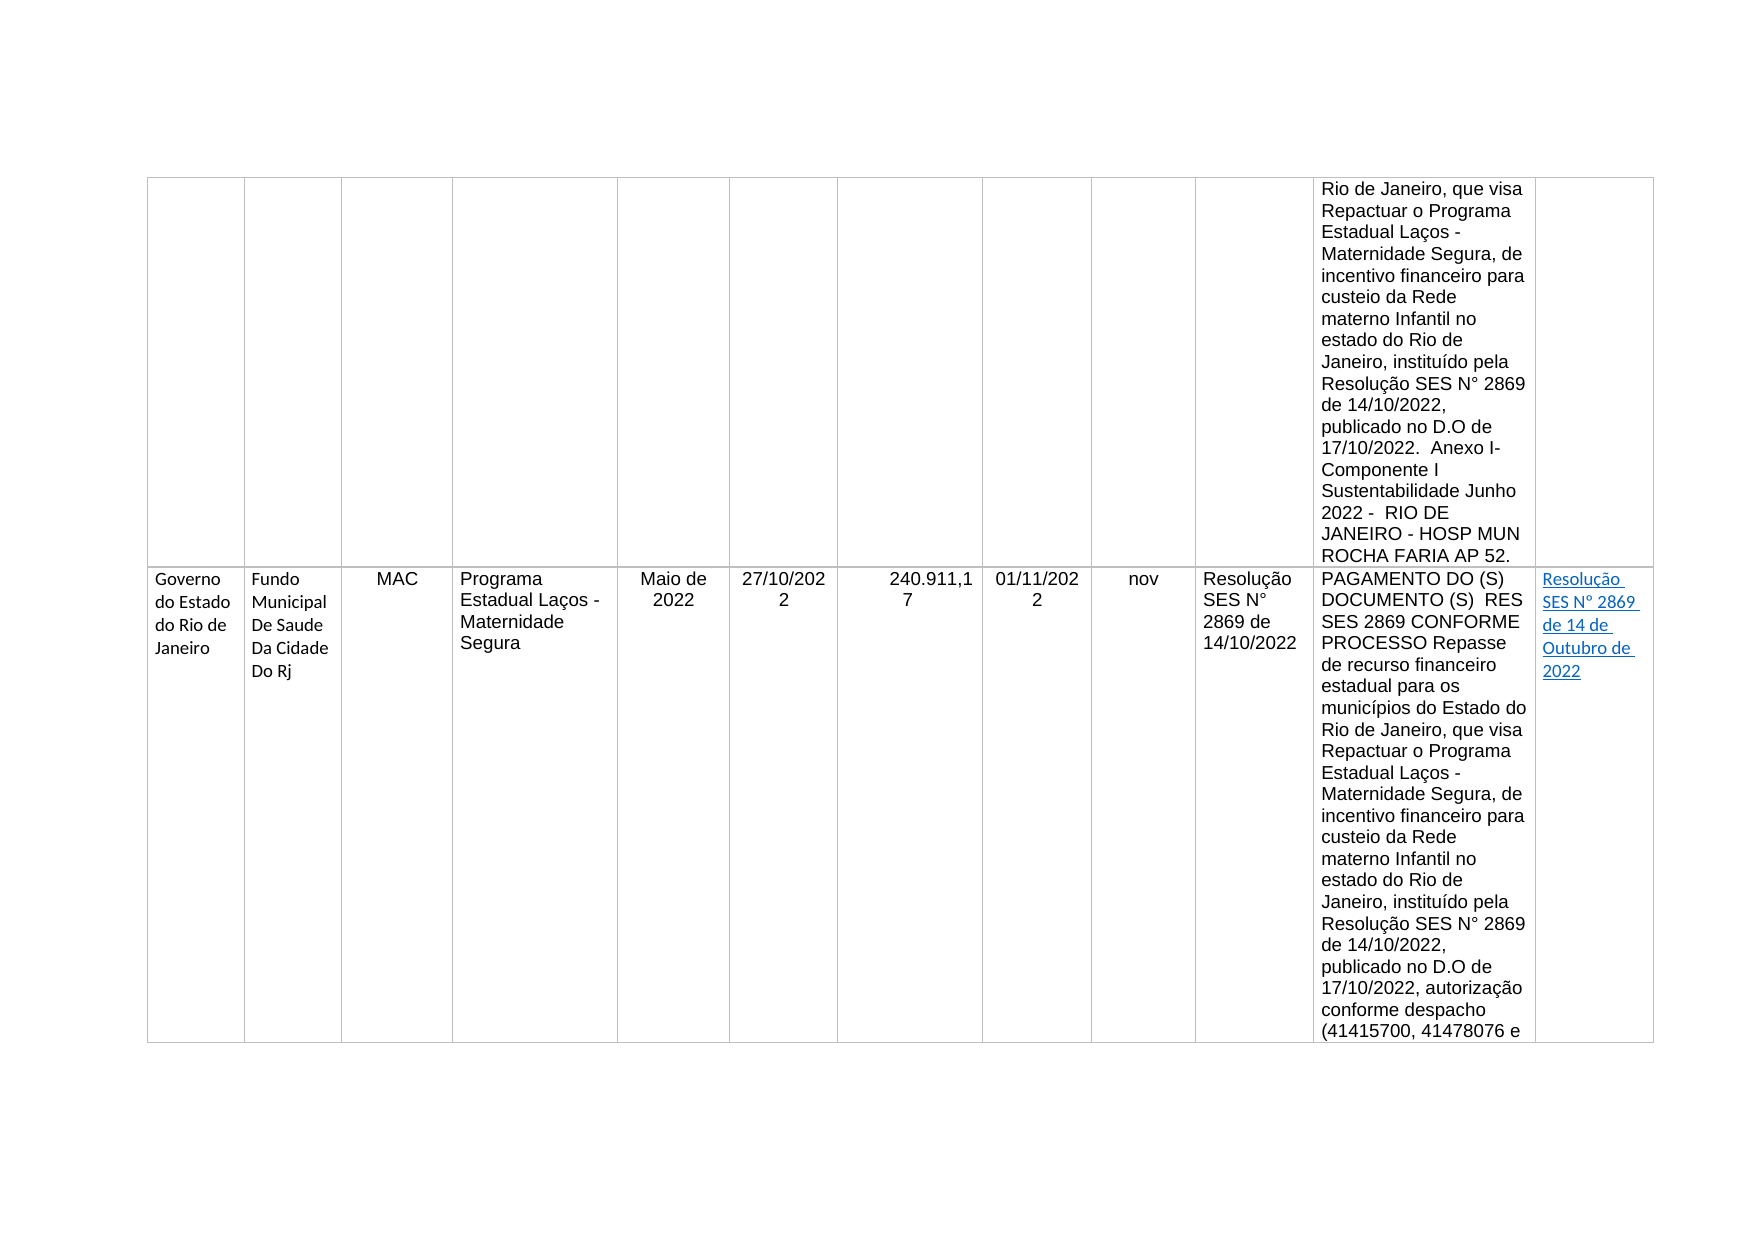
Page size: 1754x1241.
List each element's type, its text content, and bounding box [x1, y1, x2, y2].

table_cell nov [1092, 568, 1195, 1042]
table_cell Fundo Municipal De Saude Da Cidade Do Rj [245, 568, 341, 1042]
table_cell [983, 178, 1091, 566]
table_cell Programa Estadual Laços - Maternidade Segura [453, 568, 617, 1042]
table_cell 240.911,17 [838, 568, 982, 1042]
table_cell 01/11/2022 [983, 568, 1091, 1042]
table_cell [453, 178, 617, 566]
table_cell Maio de 2022 [618, 568, 729, 1042]
table_cell [342, 178, 452, 566]
table_cell [1536, 178, 1653, 566]
table_cell Rio de Janeiro, que visa Repactuar o Programa Estadual Laços - Maternidade Segura, de incentivo financeiro para custeio da Rede materno Infantil no estado do Rio de Janeiro, instituído pela Resolução SES N° 2869 de 14/10/2022, publicado no D.O de 17/10/2022. Anexo I- Componente I Sustentabilidade Junho 2022 - RIO DE JANEIRO - HOSP MUN ROCHA FARIA AP 52. [1314, 178, 1535, 566]
table_cell MAC [342, 568, 452, 1042]
table_cell [838, 178, 982, 566]
table_cell [245, 178, 341, 566]
table_cell 27/10/2022 [730, 568, 837, 1042]
table_cell [618, 178, 729, 566]
table_cell [1196, 178, 1313, 566]
table_cell Governo do Estado do Rio de Janeiro [148, 568, 244, 1042]
table_cell Resolução SES N° 2869 de 14/10/2022 [1196, 568, 1313, 1042]
table_cell Resolução SES Nº 2869 de 14 de Outubro de 2022 [1536, 568, 1653, 1042]
table_cell PAGAMENTO DO (S) DOCUMENTO (S) RES SES 2869 CONFORME PROCESSO Repasse de recurso financeiro estadual para os municípios do Estado do Rio de Janeiro, que visa Repactuar o Programa Estadual Laços - Maternidade Segura, de incentivo financeiro para custeio da Rede materno Infantil no estado do Rio de Janeiro, instituído pela Resolução SES N° 2869 de 14/10/2022, publicado no D.O de 17/10/2022, autorização conforme despacho (41415700, 41478076 e [1314, 568, 1535, 1042]
table_cell [730, 178, 837, 566]
table_cell [1092, 178, 1195, 566]
table_cell [148, 178, 244, 566]
